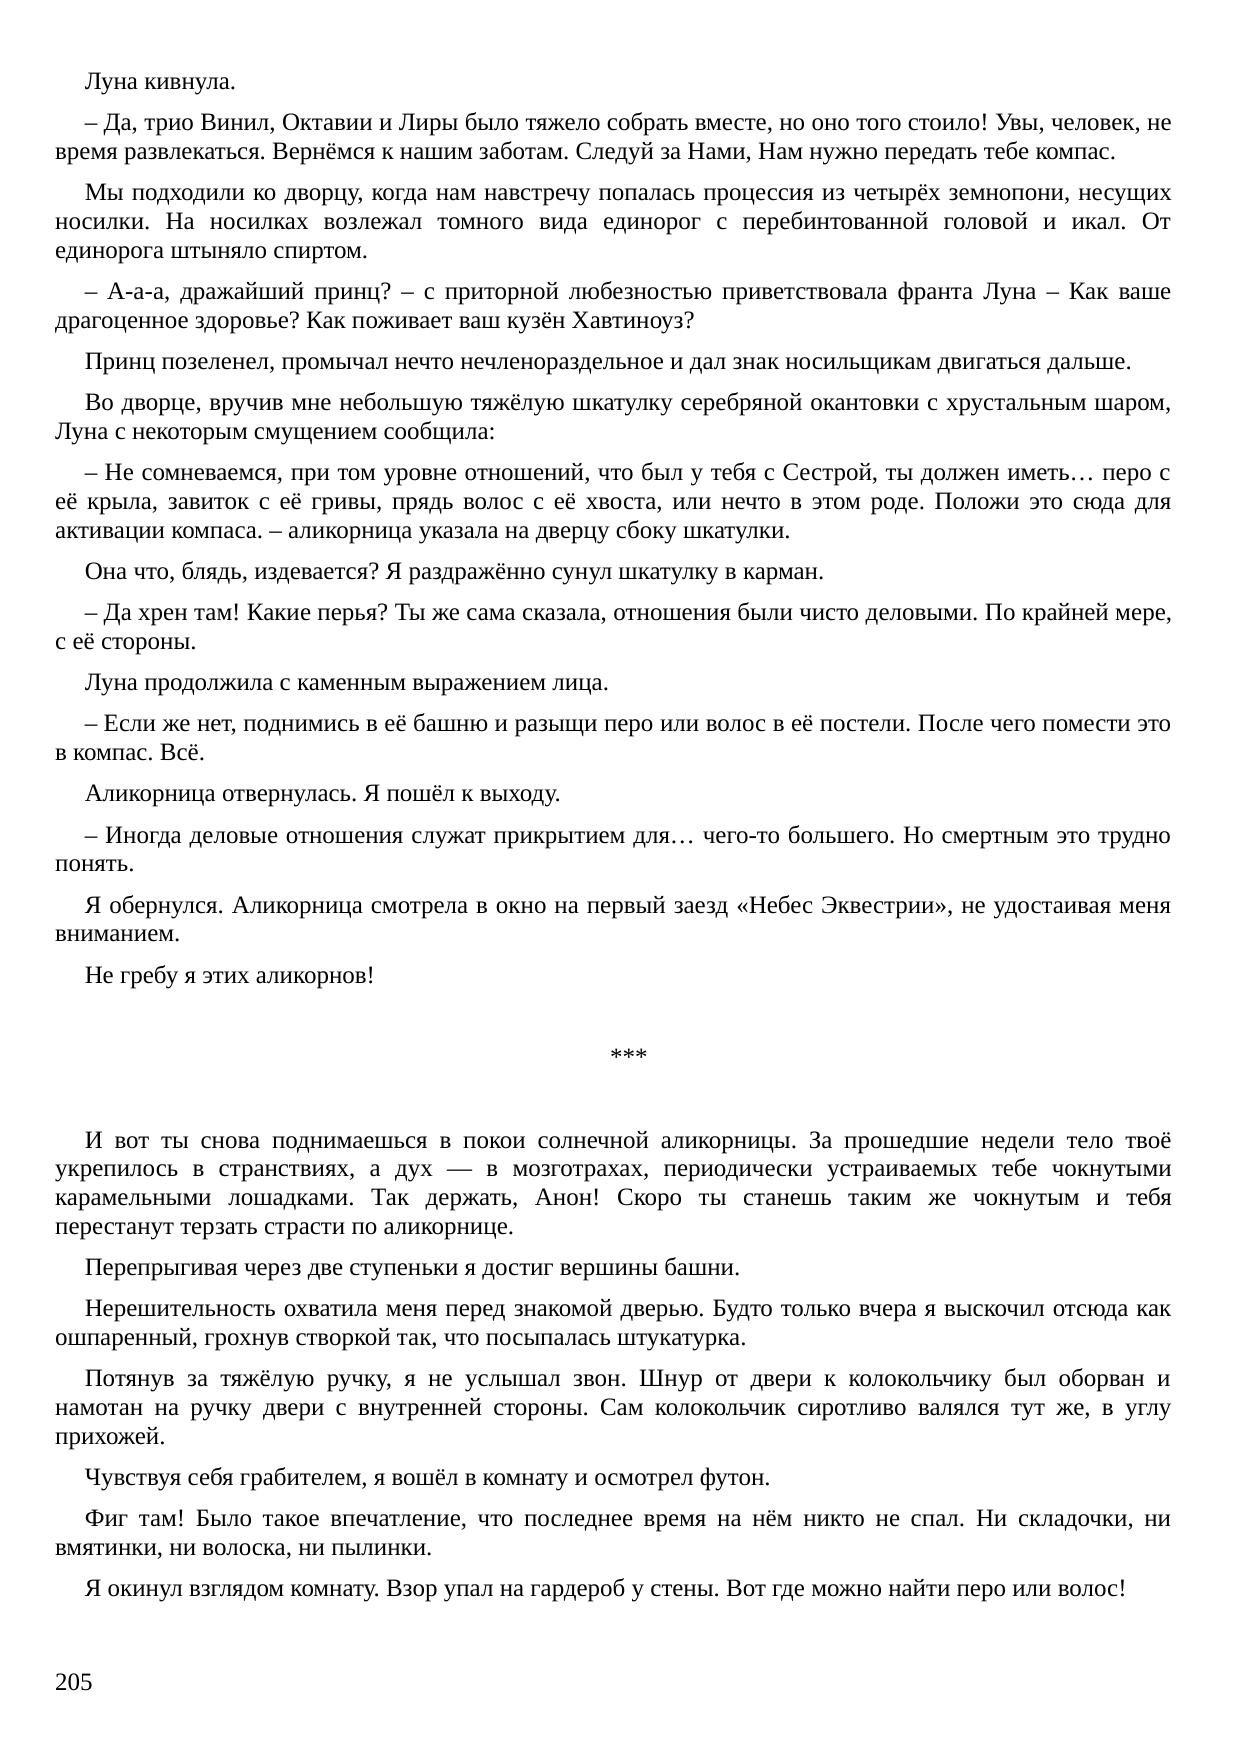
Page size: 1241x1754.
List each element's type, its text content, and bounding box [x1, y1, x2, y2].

text Во дворце, вручив мне небольшую тяжёлую шкатулку серебряной окантовки с хрустальным шаром, Луна с некоторым смущением сообщила: [55, 387, 1173, 445]
text Я окинул взглядом комнату. Взор упал на гардероб у стены. Вот где можно найти перо или волос! [55, 1573, 1173, 1602]
text – Да, трио Винил, Октавии и Лиры было тяжело собрать вместе, но оно того стоило! Увы, человек, не время развлекаться. Вернёмся к нашим заботам. Следуй за Нами, Нам нужно передать тебе компас. [55, 107, 1173, 165]
text Фиг там! Было такое впечатление, что последнее время на нём никто не спал. Ни складочки, ни вмятинки, ни волоска, ни пылинки. [55, 1503, 1173, 1561]
text Нерешительность охватила меня перед знакомой дверью. Будто только вчера я выскочил отсюда как ошпаренный, грохнув створкой так, что посыпалась штукатурка. [55, 1293, 1173, 1351]
text Перепрыгивая через две ступеньки я достиг вершины башни. [55, 1252, 1173, 1281]
text – Иногда деловые отношения служат прикрытием для… чего-то большего. Но смертным это трудно понять. [55, 820, 1173, 877]
text – А-а-а, дражайший принц? – с приторной любезностью приветствовала франта Луна – Как ваше драгоценное здоровье? Как поживает ваш кузён Хавтиноуз? [55, 276, 1173, 333]
text Луна продолжила с каменным выражением лица. [55, 667, 1173, 696]
text И вот ты снова поднимаешься в покои солнечной аликорницы. За прошедшие недели тело твоё укрепилось в странствиях, а дух — в мозготрахах, периодически устраиваемых тебе чокнутыми карамельными лошадками. Так держать, Анон! Скоро ты станешь таким же чокнутым и тебя перестанут терзать страсти по аликорнице. [55, 1125, 1173, 1240]
text Чувствуя себя грабителем, я вошёл в комнату и осмотрел футон. [55, 1462, 1173, 1491]
text – Если же нет, поднимись в её башню и разыщи перо или волос в её постели. После чего помести это в компас. Всё. [55, 708, 1173, 766]
text Аликорница отвернулась. Я пошёл к выходу. [55, 778, 1173, 807]
text Не гребу я этих аликорнов! [55, 960, 1173, 988]
text Луна кивнула. [55, 66, 1173, 95]
text Мы подходили ко дворцу, когда нам навстречу попалась процессия из четырёх земнопони, несущих носилки. На носилках возлежал томного вида единорог с перебинтованной головой и икал. От единорога штыняло спиртом. [55, 177, 1173, 263]
text Я обернулся. Аликорница смотрела в окно на первый заезд «Небес Эквестрии», не удостаивая меня вниманием. [55, 890, 1173, 947]
text – Да хрен там! Какие перья? Ты же сама сказала, отношения были чисто деловыми. По крайней мере, с её стороны. [55, 597, 1173, 655]
text Она что, блядь, издевается? Я раздражённо сунул шкатулку в карман. [55, 556, 1173, 585]
text *** [55, 1042, 1173, 1071]
text – Не сомневаемся, при том уровне отношений, что был у тебя с Сестрой, ты должен иметь… перо с её крыла, завиток с её гривы, прядь волос с её хвоста, или нечто в этом роде. Положи это сюда для активации компаса. – аликорница указала на дверцу сбоку шкатулки. [55, 457, 1173, 543]
text Принц позеленел, промычал нечто нечленораздельное и дал знак носильщикам двигаться дальше. [55, 346, 1173, 375]
text Потянув за тяжёлую ручку, я не услышал звон. Шнур от двери к колокольчику был оборван и намотан на ручку двери с внутренней стороны. Сам колокольчик сиротливо валялся тут же, в углу прихожей. [55, 1363, 1173, 1450]
